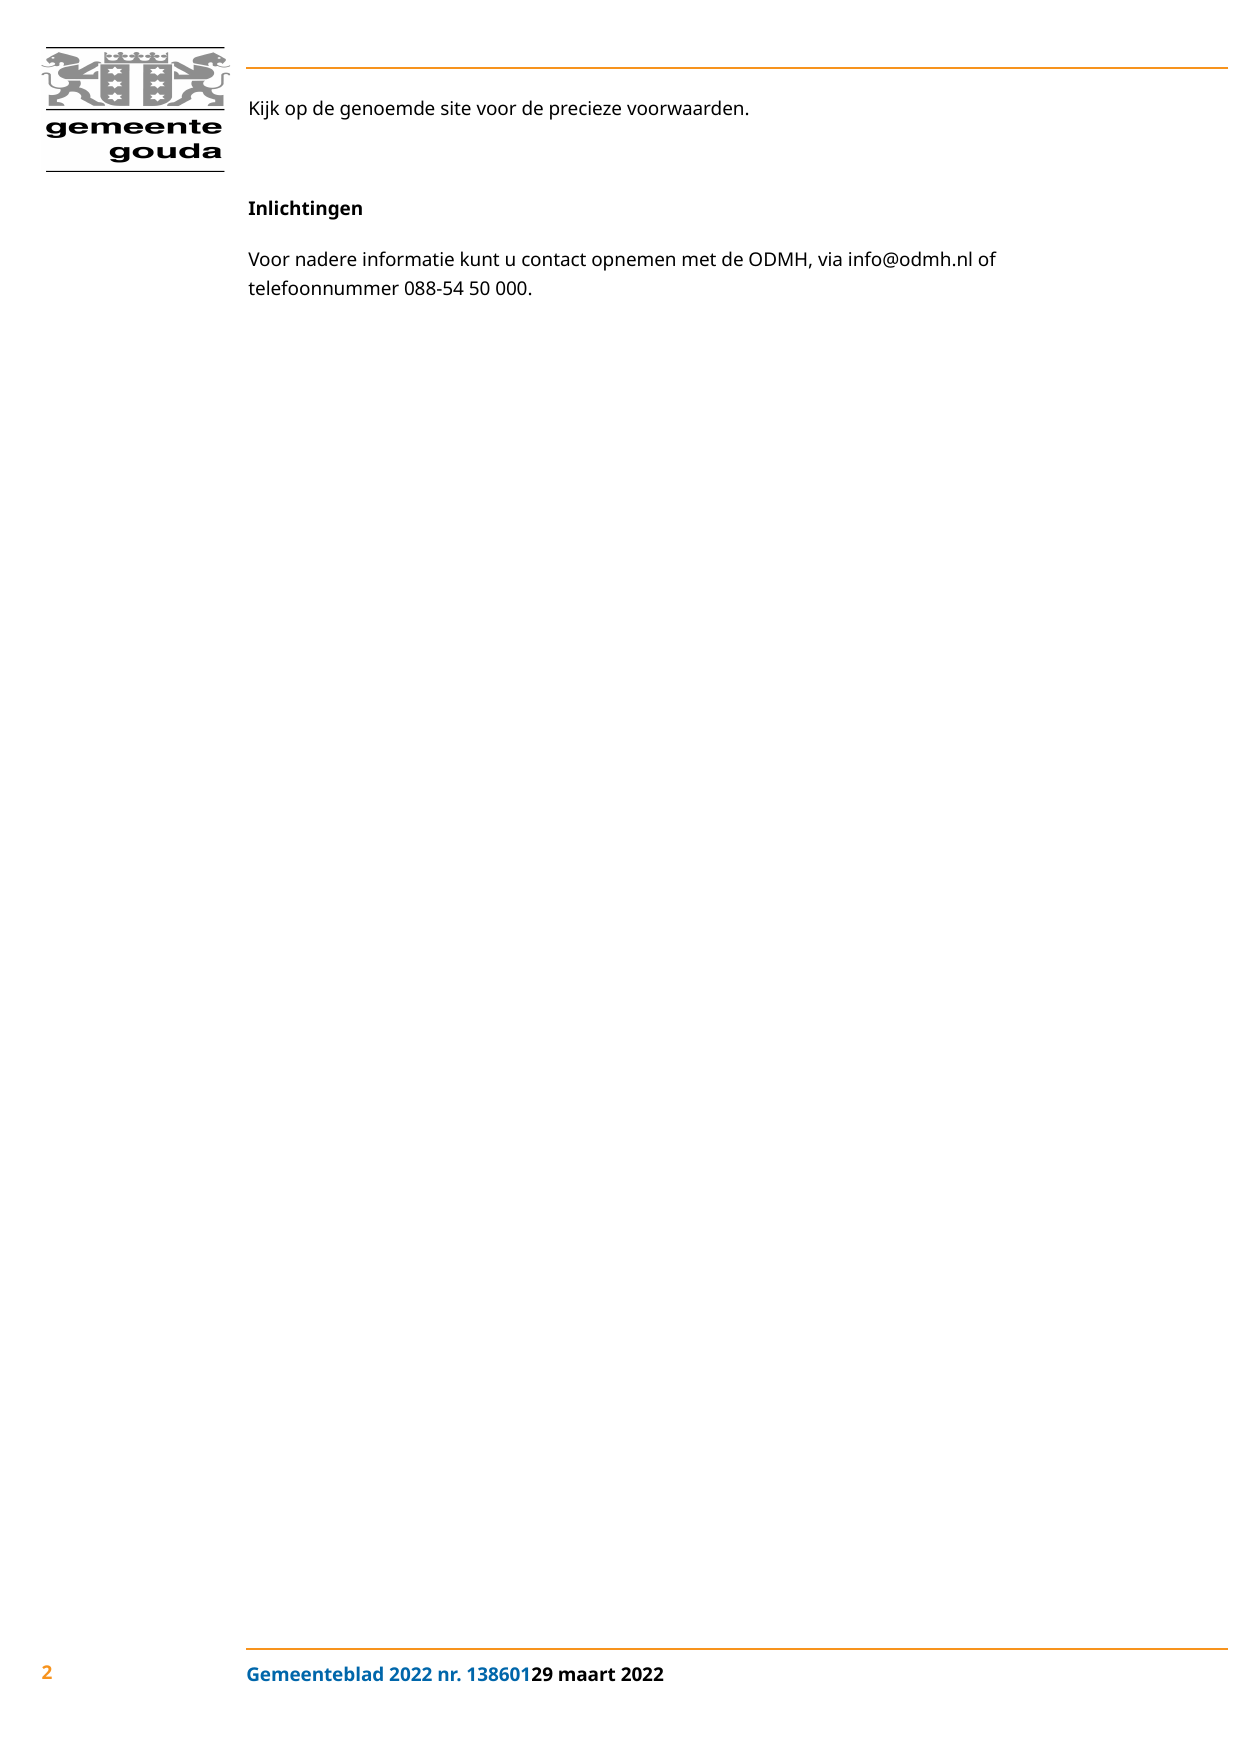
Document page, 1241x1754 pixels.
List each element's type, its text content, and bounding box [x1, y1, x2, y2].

text Voor nadere informatie kunt u contact opnemen met de ODMH, via info@odmh.nl of telefoonnummer 088-54 50 000. [248, 246, 1152, 301]
text Kijk op de genoemde site voor de precieze voorwaarden. [248, 95, 1152, 121]
picture [41, 47, 231, 172]
text Inlichtingen [248, 196, 1152, 221]
